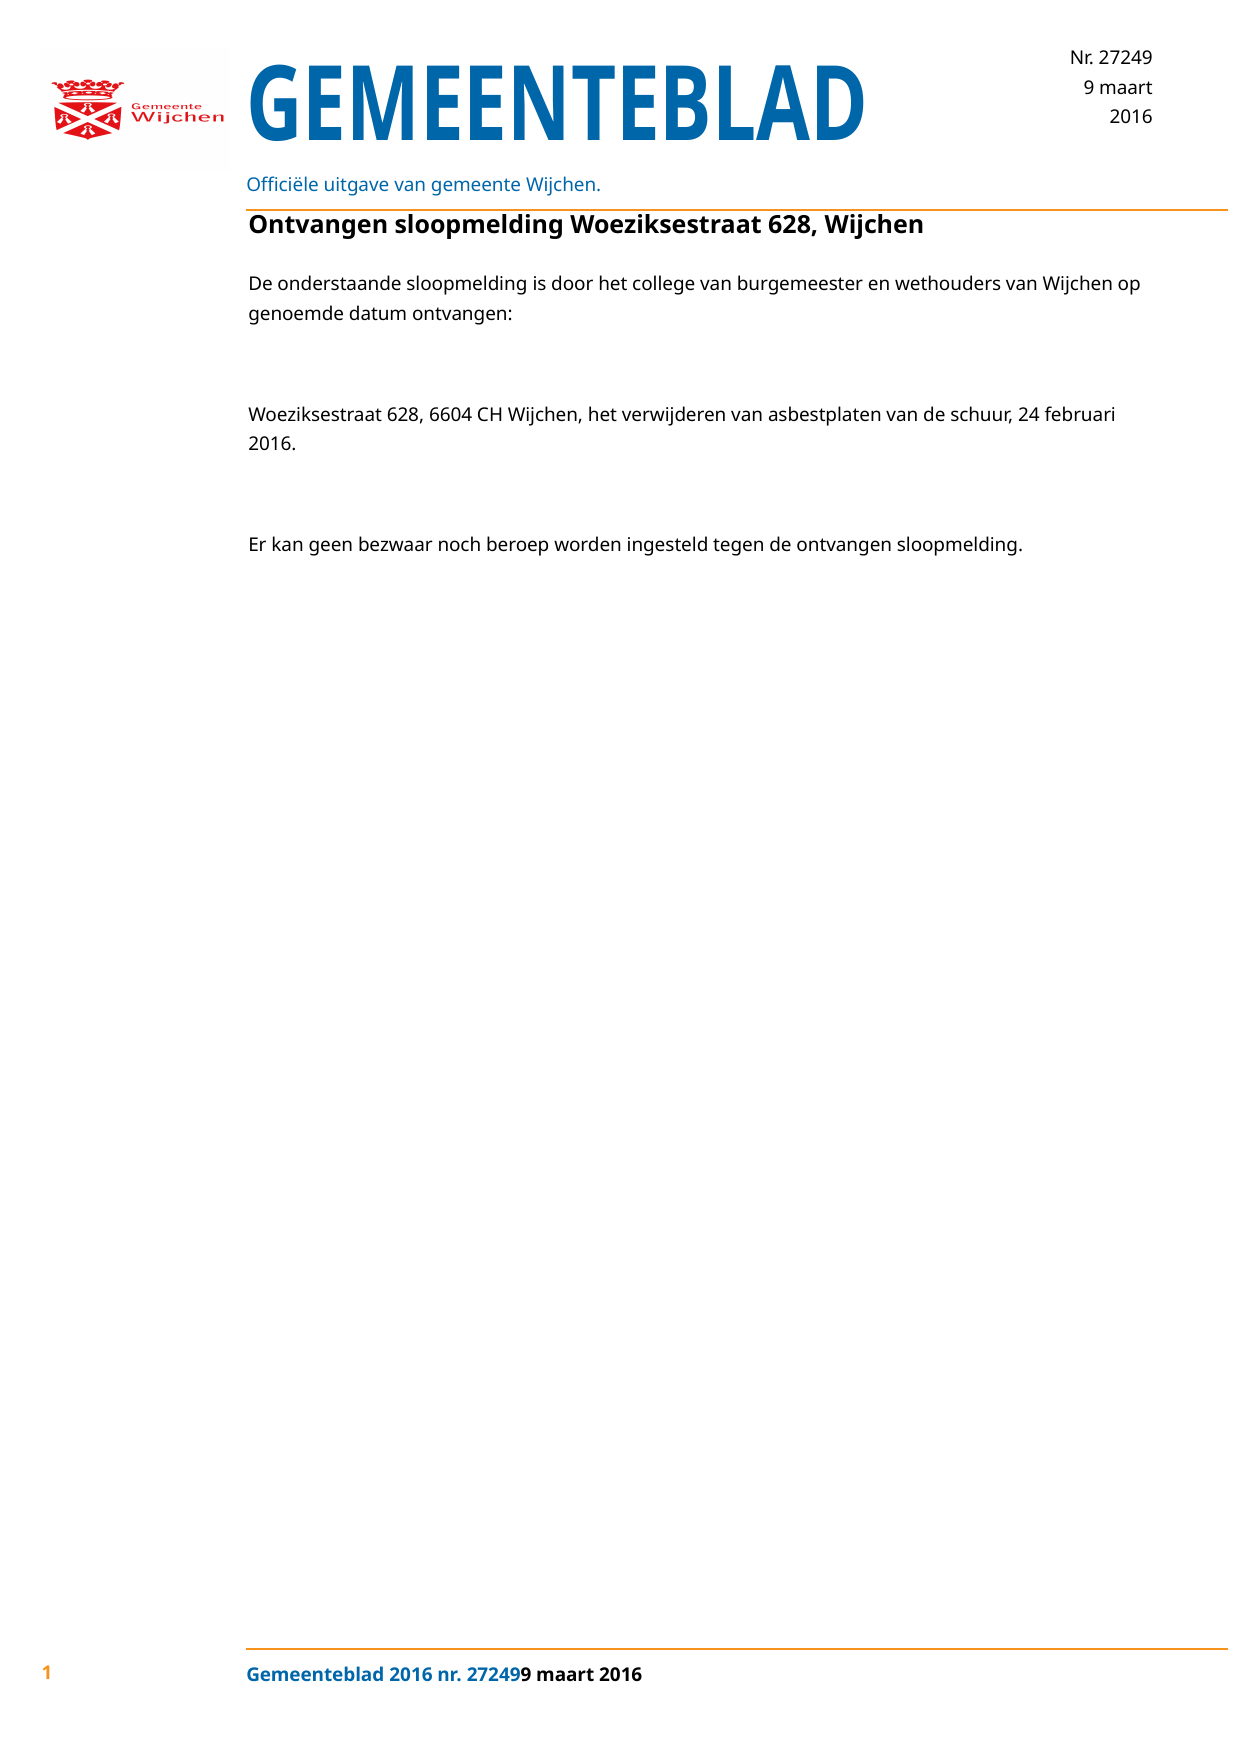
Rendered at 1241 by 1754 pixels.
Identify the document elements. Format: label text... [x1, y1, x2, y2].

text Ontvangen sloopmelding Woeziksestraat 628, Wijchen [248, 211, 1152, 241]
text Woeziksestraat 628, 6604 CH Wijchen, het verwijderen van asbestplaten van de schuur, 24 februari 2016. [248, 401, 1152, 456]
text De onderstaande sloopmelding is door het college van burgemeester en wethouders van Wijchen op genoemde datum ontvangen: [248, 270, 1152, 326]
text Er kan geen bezwaar noch beroep worden ingesteld tegen de ontvangen sloopmelding. [248, 531, 1152, 557]
picture [41, 47, 231, 172]
